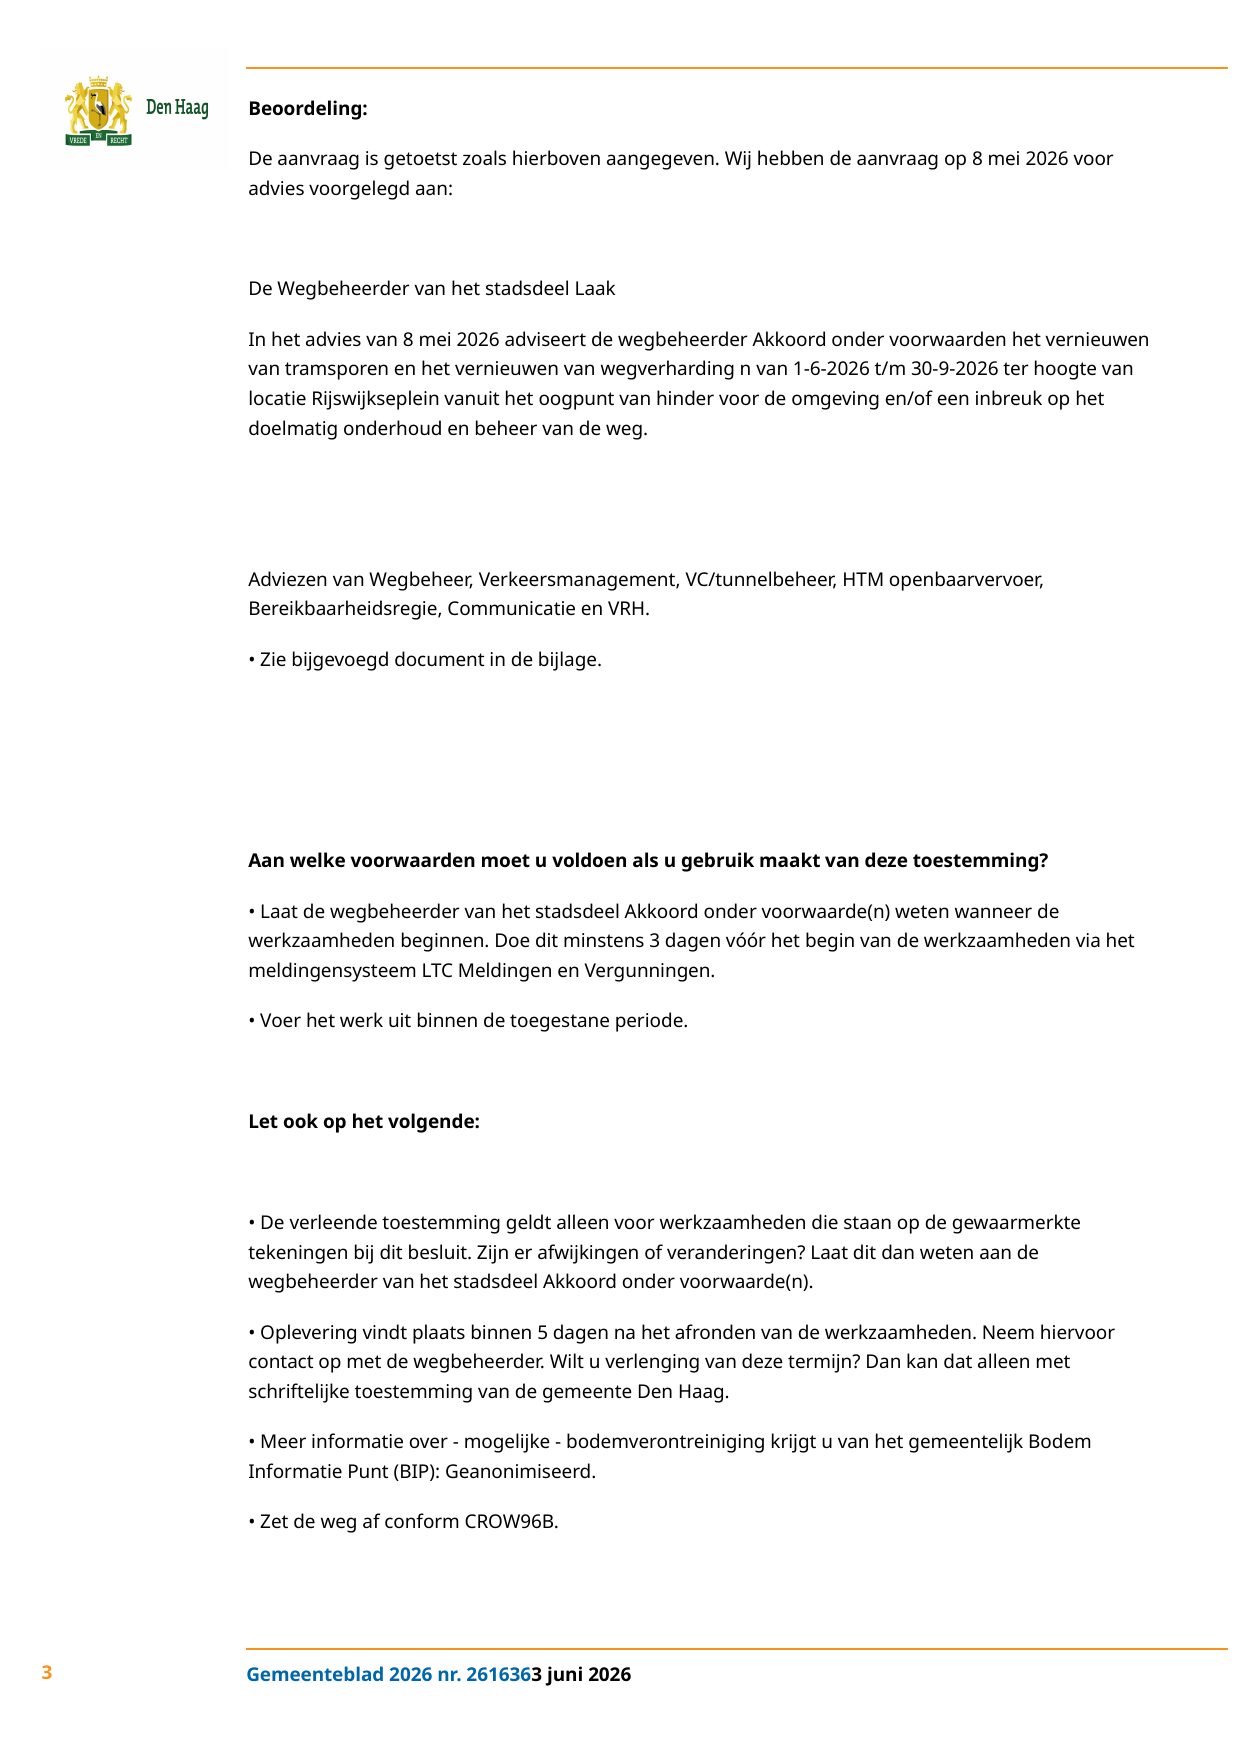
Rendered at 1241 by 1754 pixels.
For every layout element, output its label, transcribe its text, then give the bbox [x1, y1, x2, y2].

text In het advies van 8 mei 2026 adviseert de wegbeheerder Akkoord onder voorwaarden het vernieuwen van tramsporen en het vernieuwen van wegverharding n van 1-6-2026 t/m 30-9-2026 ter hoogte van locatie Rijswijkseplein vanuit het oogpunt van hinder voor de omgeving en/of een inbreuk op het doelmatig onderhoud en beheer van de weg. [248, 326, 1152, 441]
text • De verleende toestemming geldt alleen voor werkzaamheden die staan op de gewaarmerkte tekeningen bij dit besluit. Zijn er afwijkingen of veranderingen? Laat dit dan weten aan de wegbeheerder van het stadsdeel Akkoord onder voorwaarde(n). [248, 1209, 1152, 1294]
text De Wegbeheerder van het stadsdeel Laak [248, 276, 1152, 301]
text • Zie bijgevoegd document in de bijlage. [248, 646, 1152, 672]
text • Zet de weg af conform CROW96B. [248, 1508, 1152, 1534]
text Let ook op het volgende: [248, 1108, 1152, 1134]
text De aanvraag is getoetst zoals hierboven aangegeven. Wij hebben de aanvraag op 8 mei 2026 voor advies voorgelegd aan: [248, 145, 1152, 201]
text • Oplevering vindt plaats binnen 5 dagen na het afronden van de werkzaamheden. Neem hiervoor contact op met de wegbeheerder. Wilt u verlenging van deze termijn? Dan kan dat alleen met schriftelijke toestemming van de gemeente Den Haag. [248, 1319, 1152, 1404]
picture [41, 47, 231, 172]
text • Meer informatie over - mogelijke - bodemverontreiniging krijgt u van het gemeentelijk Bodem Informatie Punt (BIP): Geanonimiseerd. [248, 1428, 1152, 1484]
text Aan welke voorwaarden moet u voldoen als u gebruik maakt van deze toestemming? [248, 848, 1152, 873]
text Adviezen van Wegbeheer, Verkeersmanagement, VC/tunnelbeheer, HTM openbaarvervoer, Bereikbaarheidsregie, Communicatie en VRH. [248, 566, 1152, 621]
text Beoordeling: [248, 95, 1152, 121]
text • Laat de wegbeheerder van het stadsdeel Akkoord onder voorwaarde(n) weten wanneer de werkzaamheden beginnen. Doe dit minstens 3 dagen vóór het begin van de werkzaamheden via het meldingensysteem LTC Meldingen en Vergunningen. [248, 898, 1152, 983]
text • Voer het werk uit binnen de toegestane periode. [248, 1008, 1152, 1033]
